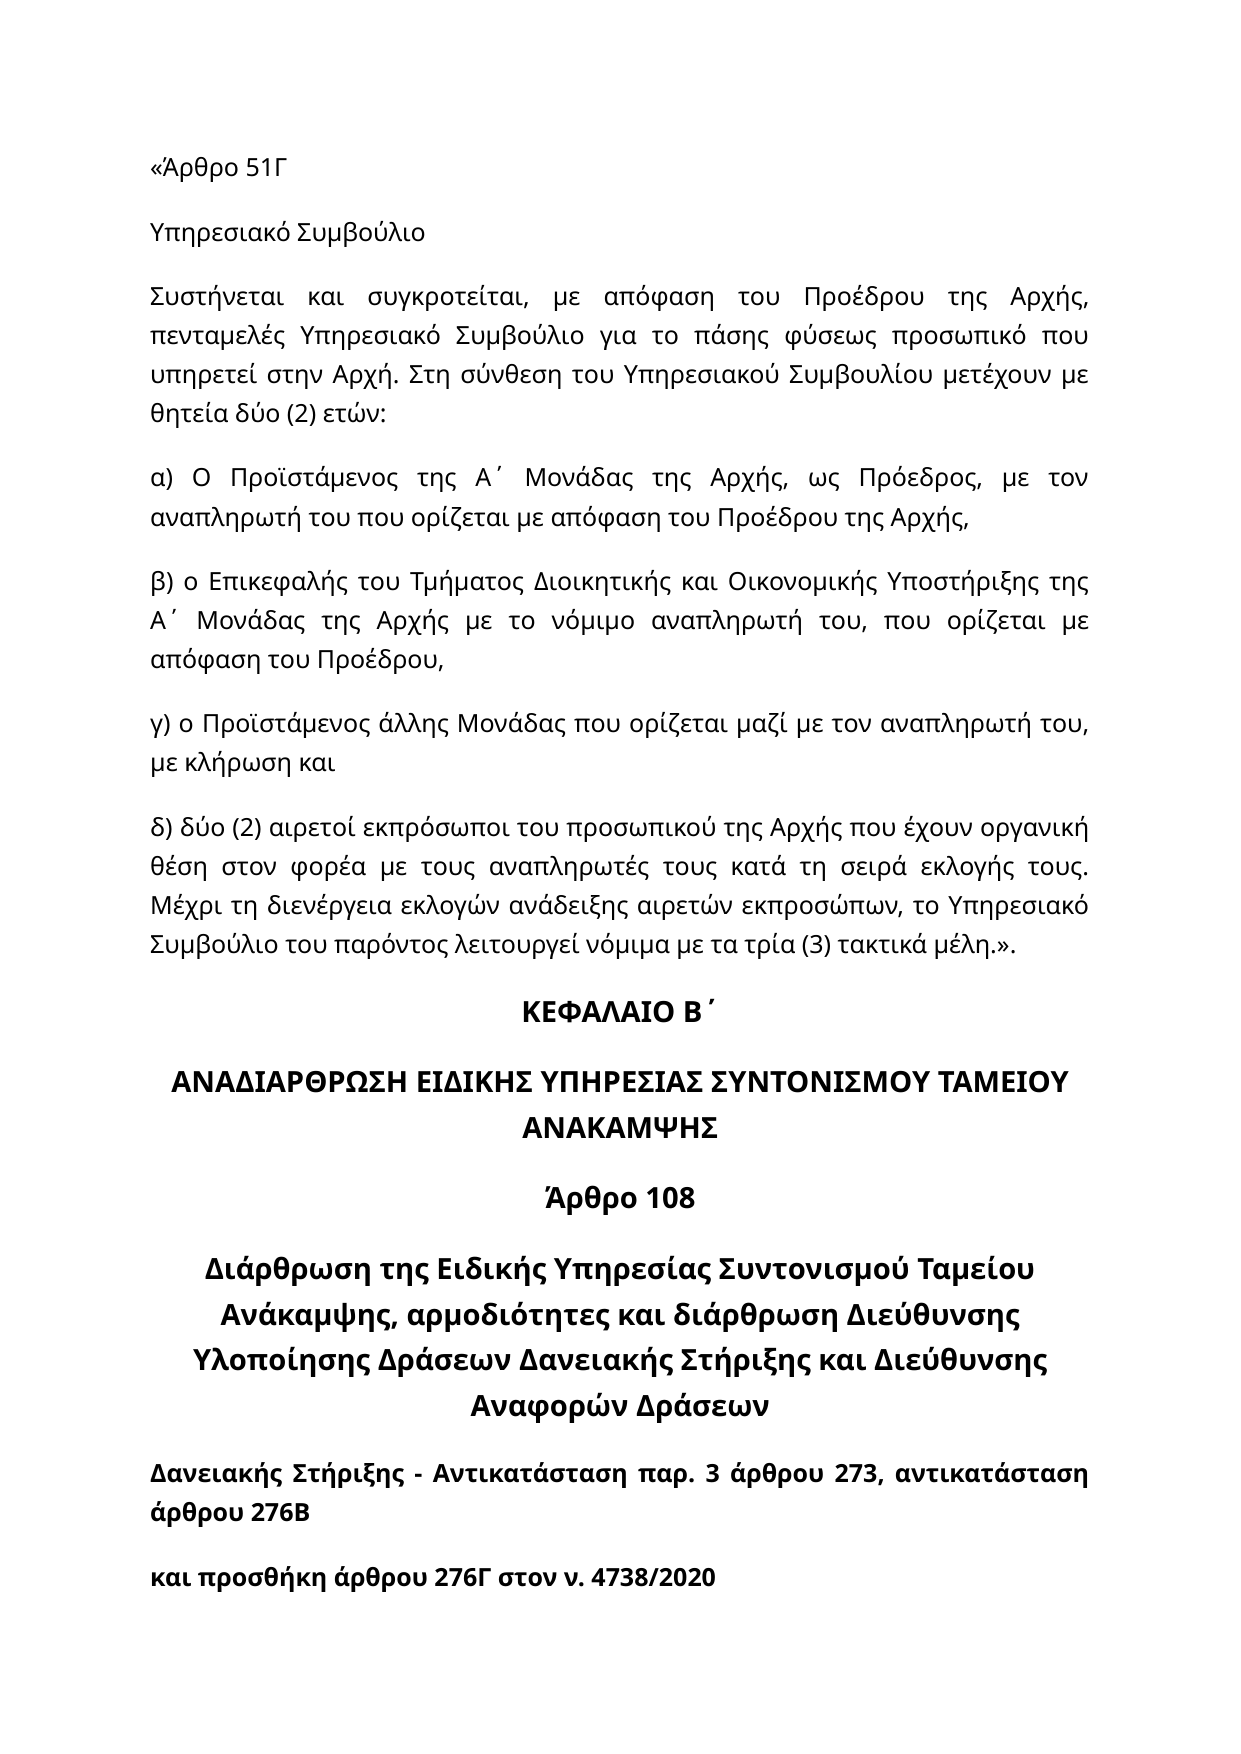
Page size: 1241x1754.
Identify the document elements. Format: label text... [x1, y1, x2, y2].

subtitle ΚΕΦΑΛΑΙΟ Β΄ [150, 991, 1090, 1031]
text δ) δύο (2) αιρετοί εκπρόσωποι του προσωπικού της Αρχής που έχουν οργανική θέση στον φορέα με τους αναπληρωτές τους κατά τη σειρά εκλογής τους. Μέχρι τη διενέργεια εκλογών ανάδειξης αιρετών εκπροσώπων, το Υπηρεσιακό Συμβούλιο του παρόντος λειτουργεί νόμιμα με τα τρία (3) τακτικά μέλη.». [150, 809, 1090, 961]
subtitle Διάρθρωση της Ειδικής Υπηρεσίας Συντονισμού Ταμείου Ανάκαμψης, αρμοδιότητες και διάρθρωση Διεύθυνσης Υλοποίησης Δράσεων Δανειακής Στήριξης και Διεύθυνσης Αναφορών Δράσεων [150, 1248, 1090, 1425]
subtitle Άρθρο 108 [150, 1178, 1090, 1217]
text α) Ο Προϊστάμενος της Α΄ Μονάδας της Αρχής, ως Πρόεδρος, με τον αναπληρωτή του που ορίζεται με απόφαση του Προέδρου της Αρχής, [150, 460, 1090, 533]
text Υπηρεσιακό Συμβούλιο [150, 214, 1090, 248]
text και προσθήκη άρθρου 276Γ στον ν. 4738/2020 [150, 1559, 1090, 1593]
subtitle ΑΝΑΔΙΑΡΘΡΩΣΗ ΕΙΔΙΚΗΣ ΥΠΗΡΕΣΙΑΣ ΣΥΝΤΟΝΙΣΜΟΥ ΤΑΜΕΙΟΥ ΑΝΑΚΑΜΨΗΣ [150, 1061, 1090, 1147]
text Δανειακής Στήριξης - Αντικατάσταση παρ. 3 άρθρου 273, αντικατάσταση άρθρου 276Β [150, 1456, 1090, 1529]
text Συστήνεται και συγκροτείται, με απόφαση του Προέδρου της Αρχής, πενταμελές Υπηρεσιακό Συμβούλιο για το πάσης φύσεως προσωπικό που υπηρετεί στην Αρχή. Στη σύνθεση του Υπηρεσιακού Συμβουλίου μετέχουν με θητεία δύο (2) ετών: [150, 278, 1090, 430]
text «Άρθρο 51Γ [150, 150, 1090, 184]
text γ) ο Προϊστάμενος άλλης Μονάδας που ορίζεται μαζί με τον αναπληρωτή του, με κλήρωση και [150, 706, 1090, 779]
text β) ο Επικεφαλής του Τμήματος Διοικητικής και Οικονομικής Υποστήριξης της Α΄ Μονάδας της Αρχής με το νόμιμο αναπληρωτή του, που ορίζεται με απόφαση του Προέδρου, [150, 563, 1090, 676]
